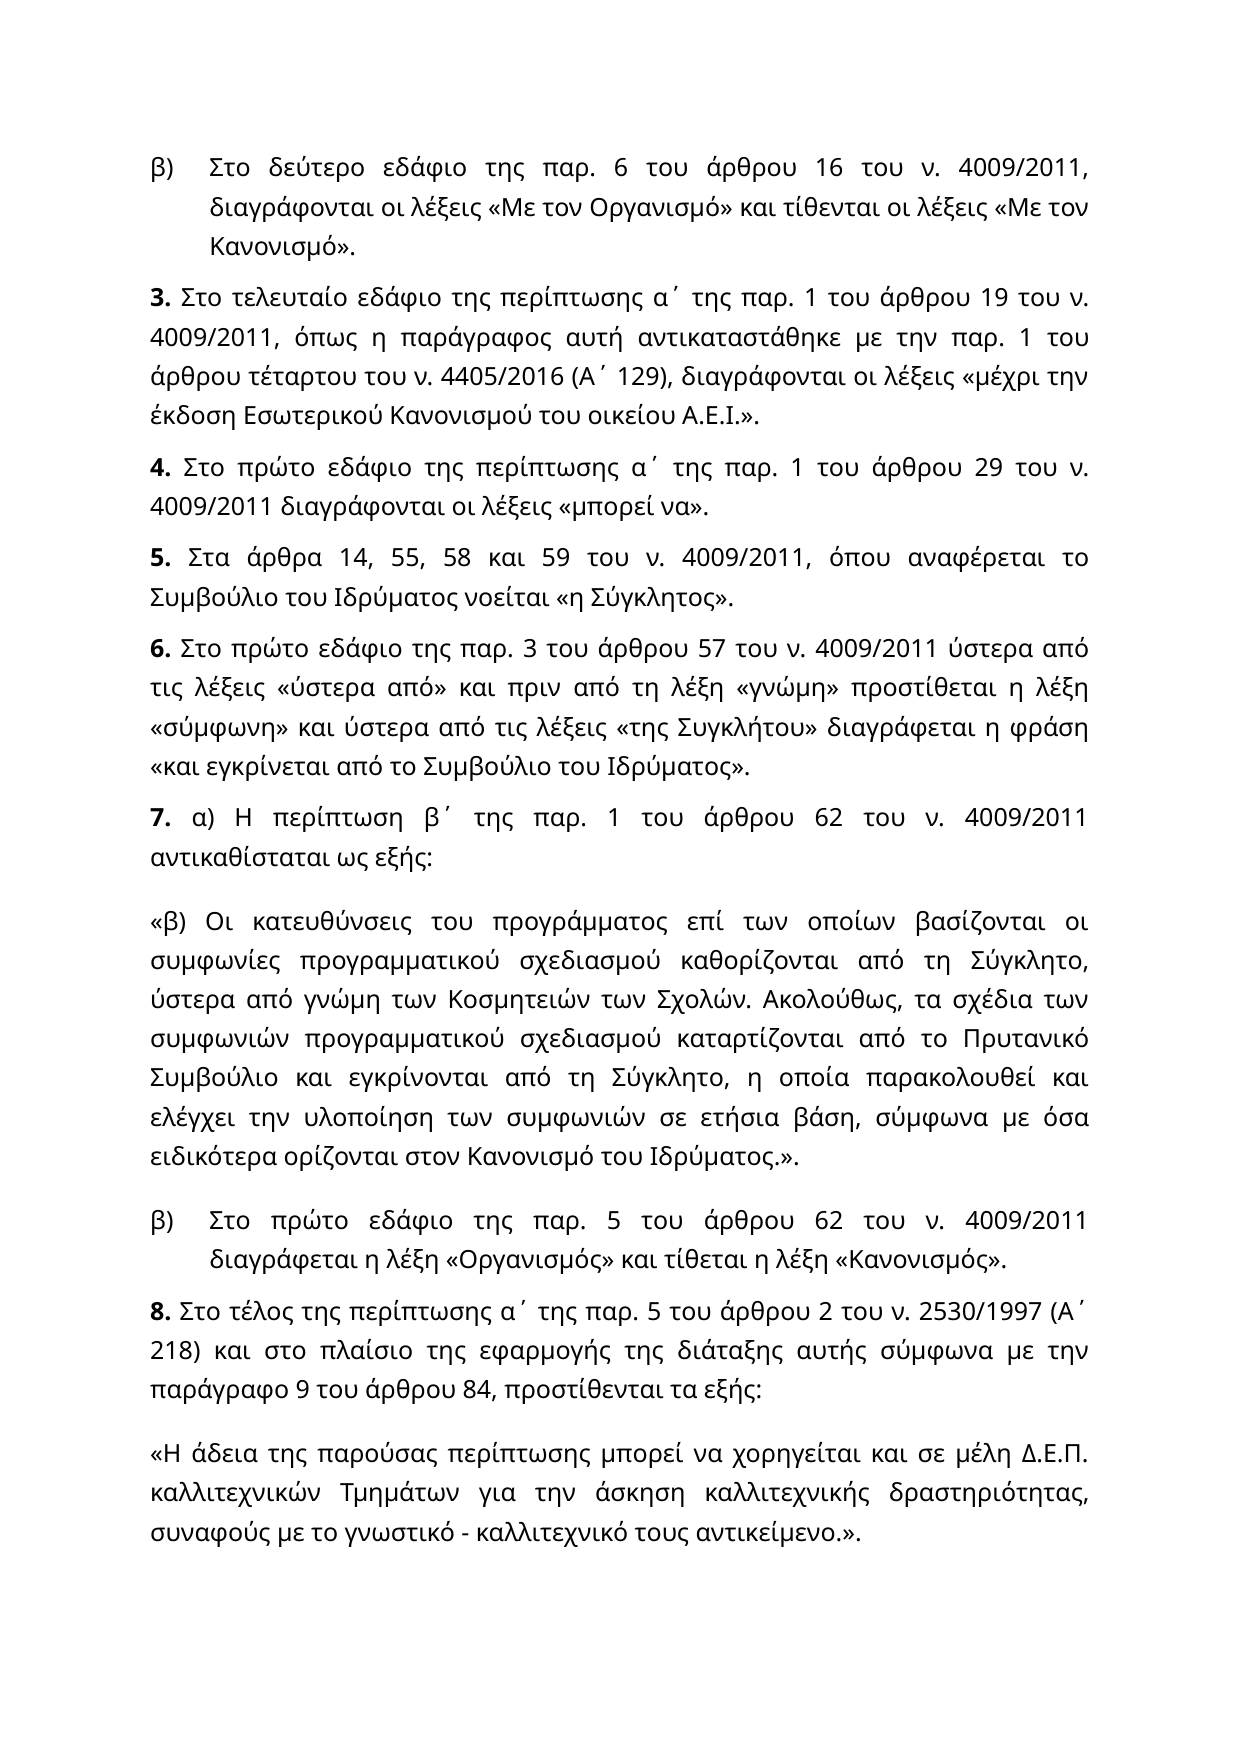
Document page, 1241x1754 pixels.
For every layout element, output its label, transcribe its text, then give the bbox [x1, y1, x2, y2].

text 5. Στα άρθρα 14, 55, 58 και 59 του ν. 4009/2011, όπου αναφέρεται το Συμβούλιο του Ιδρύματος νοείται «η Σύγκλητος». [150, 540, 1090, 613]
list β) Στο πρώτο εδάφιο της παρ. 5 του άρθρου 62 του ν. 4009/2011 διαγράφεται η λέξη «Οργανισμός» και τίθεται η λέξη «Κανονισμός». [150, 1202, 1090, 1276]
text «β) Οι κατευθύνσεις του προγράμματος επί των οποίων βασίζονται οι συμφωνίες προγραμματικού σχεδιασμού καθορίζονται από τη Σύγκλητο, ύστερα από γνώμη των Κοσμητειών των Σχολών. Ακολούθως, τα σχέδια των συμφωνιών προγραμματικού σχεδιασμού καταρτίζονται από το Πρυτανικό Συμβούλιο και εγκρίνονται από τη Σύγκλητο, η οποία παρακολουθεί και ελέγχει την υλοποίηση των συμφωνιών σε ετήσια βάση, σύμφωνα με όσα ειδικότερα ορίζονται στον Κανονισμό του Ιδρύματος.». [150, 903, 1090, 1172]
text 7. α) Η περίπτωση β΄ της παρ. 1 του άρθρου 62 του ν. 4009/2011 αντικαθίσταται ως εξής: [150, 800, 1090, 873]
text 8. Στο τέλος της περίπτωσης α΄ της παρ. 5 του άρθρου 2 του ν. 2530/1997 (Α΄ 218) και στο πλαίσιο της εφαρμογής της διάταξης αυτής σύμφωνα με την παράγραφο 9 του άρθρου 84, προστίθενται τα εξής: [150, 1293, 1090, 1406]
text 3. Στο τελευταίο εδάφιο της περίπτωσης α΄ της παρ. 1 του άρθρου 19 του ν. 4009/2011, όπως η παράγραφος αυτή αντικαταστάθηκε με την παρ. 1 του άρθρου τέταρτου του ν. 4405/2016 (Α΄ 129), διαγράφονται οι λέξεις «μέχρι την έκδοση Εσωτερικού Κανονισμού του οικείου Α.Ε.Ι.». [150, 280, 1090, 432]
text «Η άδεια της παρούσας περίπτωσης μπορεί να χορηγείται και σε μέλη Δ.Ε.Π. καλλιτεχνικών Τμημάτων για την άσκηση καλλιτεχνικής δραστηριότητας, συναφούς με το γνωστικό - καλλιτεχνικό τους αντικείμενο.». [150, 1436, 1090, 1548]
text 6. Στο πρώτο εδάφιο της παρ. 3 του άρθρου 57 του ν. 4009/2011 ύστερα από τις λέξεις «ύστερα από» και πριν από τη λέξη «γνώμη» προστίθεται η λέξη «σύμφωνη» και ύστερα από τις λέξεις «της Συγκλήτου» διαγράφεται η φράση «και εγκρίνεται από το Συμβούλιο του Ιδρύματος». [150, 631, 1090, 782]
list β) Στο δεύτερο εδάφιο της παρ. 6 του άρθρου 16 του ν. 4009/2011, διαγράφονται οι λέξεις «Με τον Οργανισμό» και τίθενται οι λέξεις «Με τον Κανονισμό». [150, 150, 1090, 262]
text 4. Στο πρώτο εδάφιο της περίπτωσης α΄ της παρ. 1 του άρθρου 29 του ν. 4009/2011 διαγράφονται οι λέξεις «μπορεί να». [150, 449, 1090, 522]
